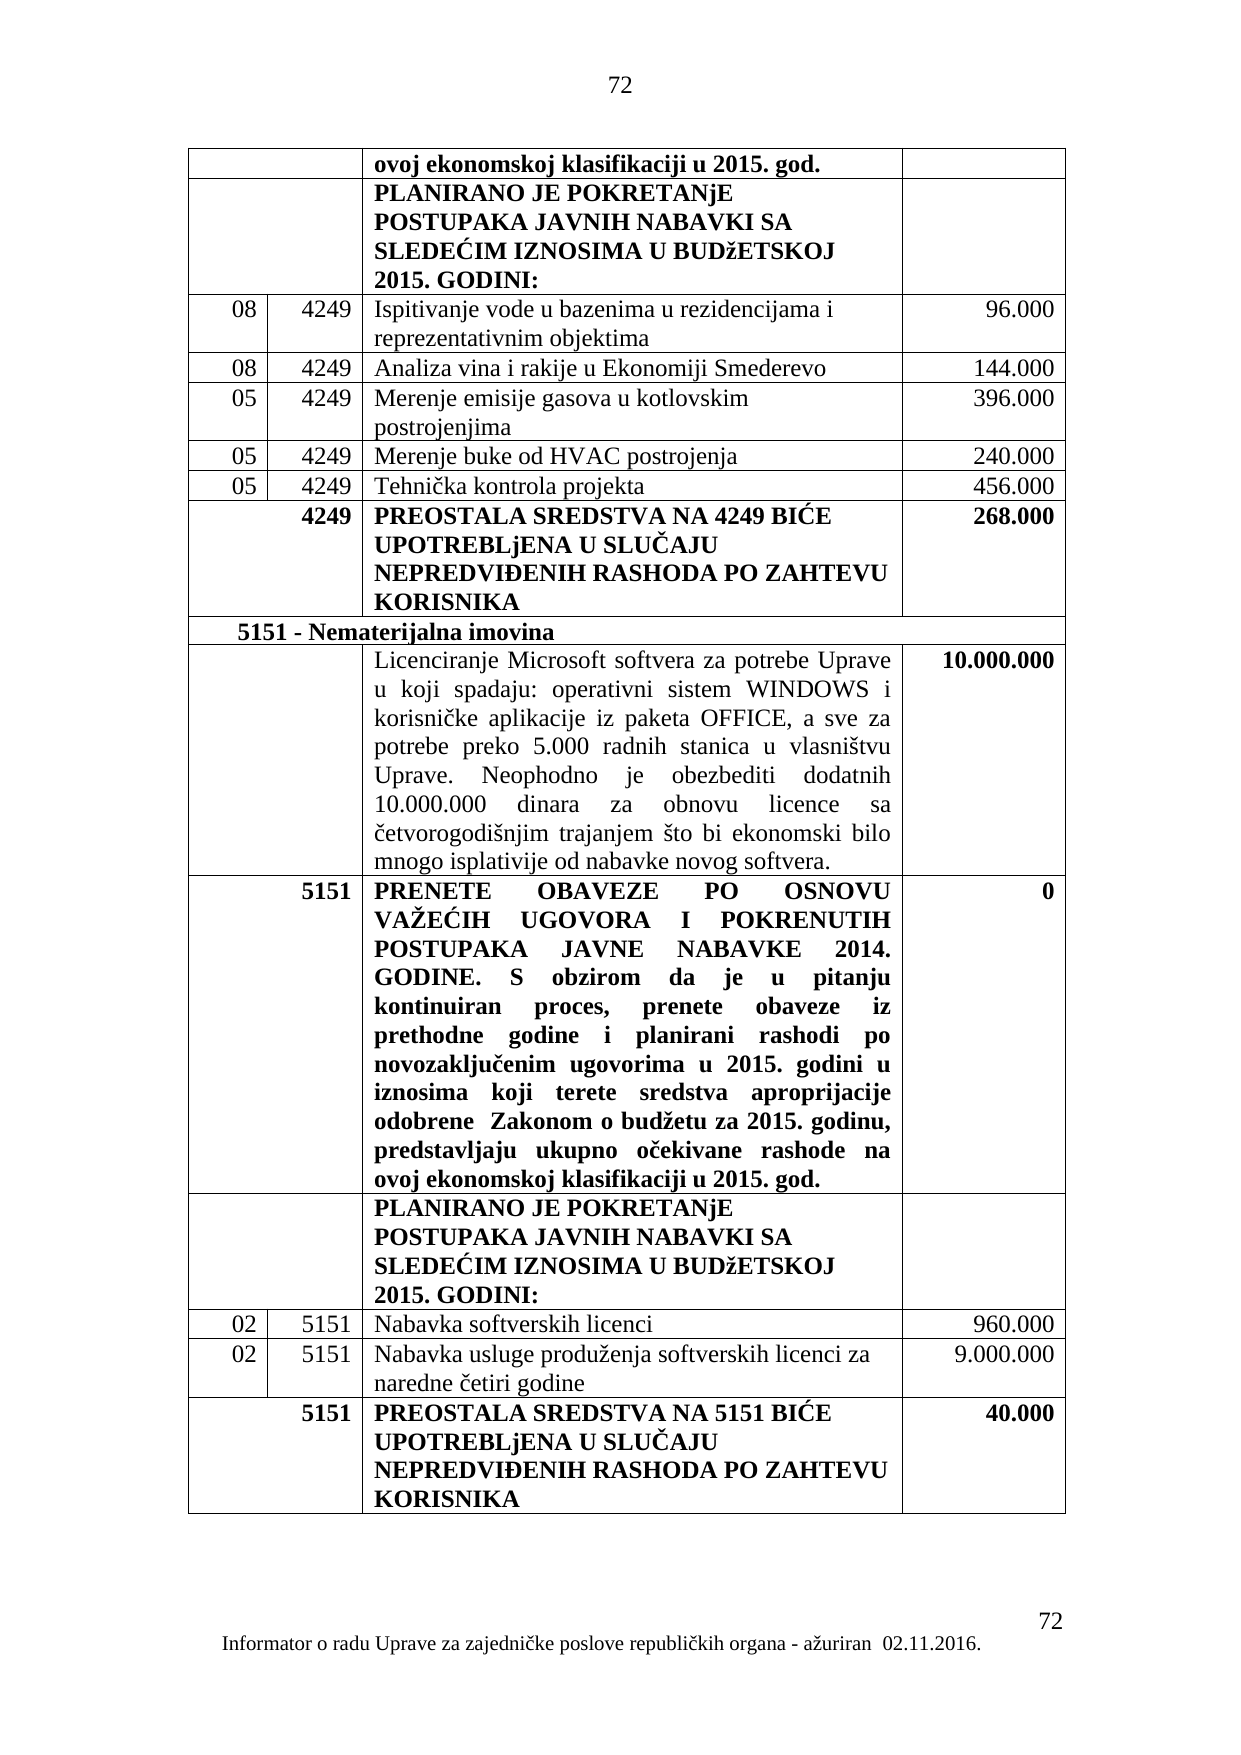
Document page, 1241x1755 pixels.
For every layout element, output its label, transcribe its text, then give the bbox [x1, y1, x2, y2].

table_cell 96.000 [903, 295, 1065, 352]
table_cell 9.000.000 [903, 1339, 1065, 1397]
table_cell [903, 1194, 1065, 1308]
table_cell 960.000 [903, 1310, 1065, 1338]
table_cell Merenje buke od HVAC postrojenja [363, 441, 902, 470]
table_cell PREOSTALA SREDSTVA NA 5151 BIĆE UPOTREBLjENA U SLUČAJU NEPREDVIĐENIH RASHODA PO ZAHTEVU KORISNIKA [363, 1398, 902, 1513]
table_cell PRENETE OBAVEZE PO OSNOVU VAŽEĆIH UGOVORA I POKRENUTIH POSTUPAKA JAVNE NABAVKE 2014. GODINE. S obzirom da je u pitanju kontinuiran proces, prenete obaveze iz prethodne godine i planirani rashodi po novozaklјučenim ugovorima u 2015. godini u iznosima koji terete sredstva aproprijacije odobrene Zakonom o budžetu za 2015. godinu, predstavlјaju ukupno očekivane rashode na ovoj ekonomskoj klasifikaciji u 2015. god. [363, 876, 902, 1192]
table_cell 4249 [268, 353, 362, 382]
table_cell 10.000.000 [903, 645, 1065, 875]
table_cell 02 [189, 1339, 267, 1397]
table_cell 5151 [189, 1398, 362, 1513]
table_cell 4249 [189, 501, 362, 616]
table_cell 396.000 [903, 383, 1065, 440]
table_cell 08 [189, 295, 267, 352]
table_cell ovoj ekonomskoj klasifikaciji u 2015. god. [363, 149, 902, 177]
table_cell 4249 [268, 441, 362, 470]
table_cell 456.000 [903, 471, 1065, 500]
table_cell Ispitivanje vode u bazenima u rezidencijama i reprezentativnim objektima [363, 295, 902, 352]
table_cell 02 [189, 1310, 267, 1338]
table_cell 0 [903, 876, 1065, 1192]
table_cell 05 [189, 441, 267, 470]
table_cell PLANIRANO JE POKRETANјE POSTUPAKA JAVNIH NABAVKI SA SLEDEĆIM IZNOSIMA U BUDžETSKOJ 2015. GODINI: [363, 179, 902, 293]
table_cell Licenciranje Microsoft softvera za potrebe Uprave u koji spadaju: operativni sistem WINDOWS i korisničke aplikacije iz paketa OFFICE, a sve za potrebe preko 5.000 radnih stanica u vlasništvu Uprave. Neophodno je obezbediti dodatnih 10.000.000 dinara za obnovu licence sa četvorogodišnjim trajanjem što bi ekonomski bilo mnogo isplativije od nabavke novog softvera. [363, 645, 902, 875]
table_cell [189, 645, 362, 875]
table_cell [903, 149, 1065, 177]
table_cell Nabavka softverskih licenci [363, 1310, 902, 1338]
table_cell Merenje emisije gasova u kotlovskim postrojenjima [363, 383, 902, 440]
table_cell 240.000 [903, 441, 1065, 470]
table_cell [189, 179, 362, 293]
table_cell Nabavka usluge produženja softverskih licenci za naredne četiri godine [363, 1339, 902, 1397]
table_cell 5151 [268, 1339, 362, 1397]
table_cell PLANIRANO JE POKRETANјE POSTUPAKA JAVNIH NABAVKI SA SLEDEĆIM IZNOSIMA U BUDžETSKOJ 2015. GODINI: [363, 1194, 902, 1308]
table_cell [189, 149, 362, 177]
table_cell 4249 [268, 471, 362, 500]
table_cell 05 [189, 471, 267, 500]
table_cell Tehnička kontrola projekta [363, 471, 902, 500]
table_cell [189, 1194, 362, 1308]
table_cell 4249 [268, 383, 362, 440]
table_cell 40.000 [903, 1398, 1065, 1513]
table_cell 5151 [189, 876, 362, 1192]
table_cell 5151 - Nematerijalna imovina [189, 617, 1065, 644]
table_cell 268.000 [903, 501, 1065, 616]
table_cell 08 [189, 353, 267, 382]
table_cell [903, 179, 1065, 293]
table_cell 4249 [268, 295, 362, 352]
table_cell 05 [189, 383, 267, 440]
table_cell Analiza vina i rakije u Ekonomiji Smederevo [363, 353, 902, 382]
table_cell 5151 [268, 1310, 362, 1338]
table_cell 144.000 [903, 353, 1065, 382]
table_cell PREOSTALA SREDSTVA NA 4249 BIĆE UPOTREBLjENA U SLUČAJU NEPREDVIĐENIH RASHODA PO ZAHTEVU KORISNIKA [363, 501, 902, 616]
